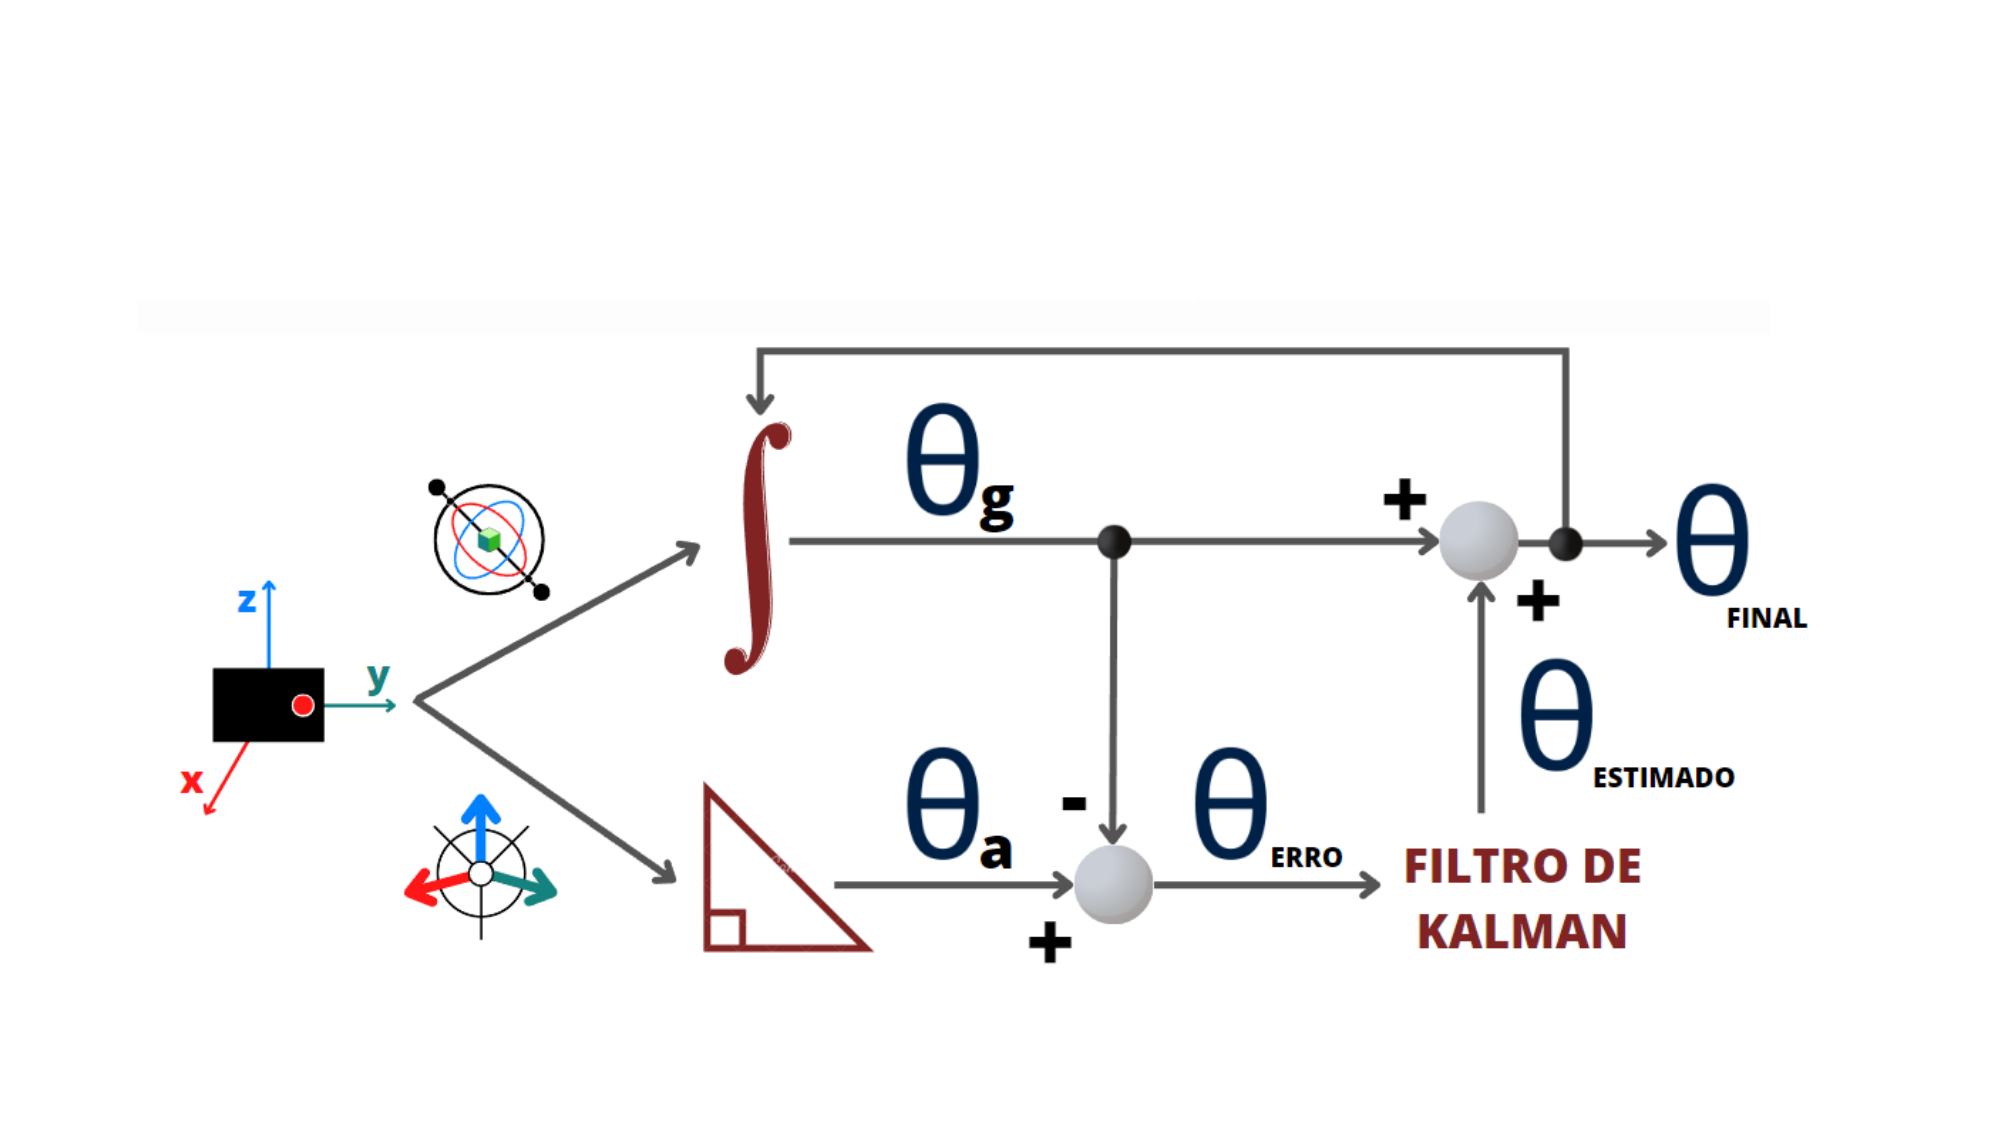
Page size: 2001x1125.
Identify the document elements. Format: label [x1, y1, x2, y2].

picture [137, 299, 1863, 1014]
